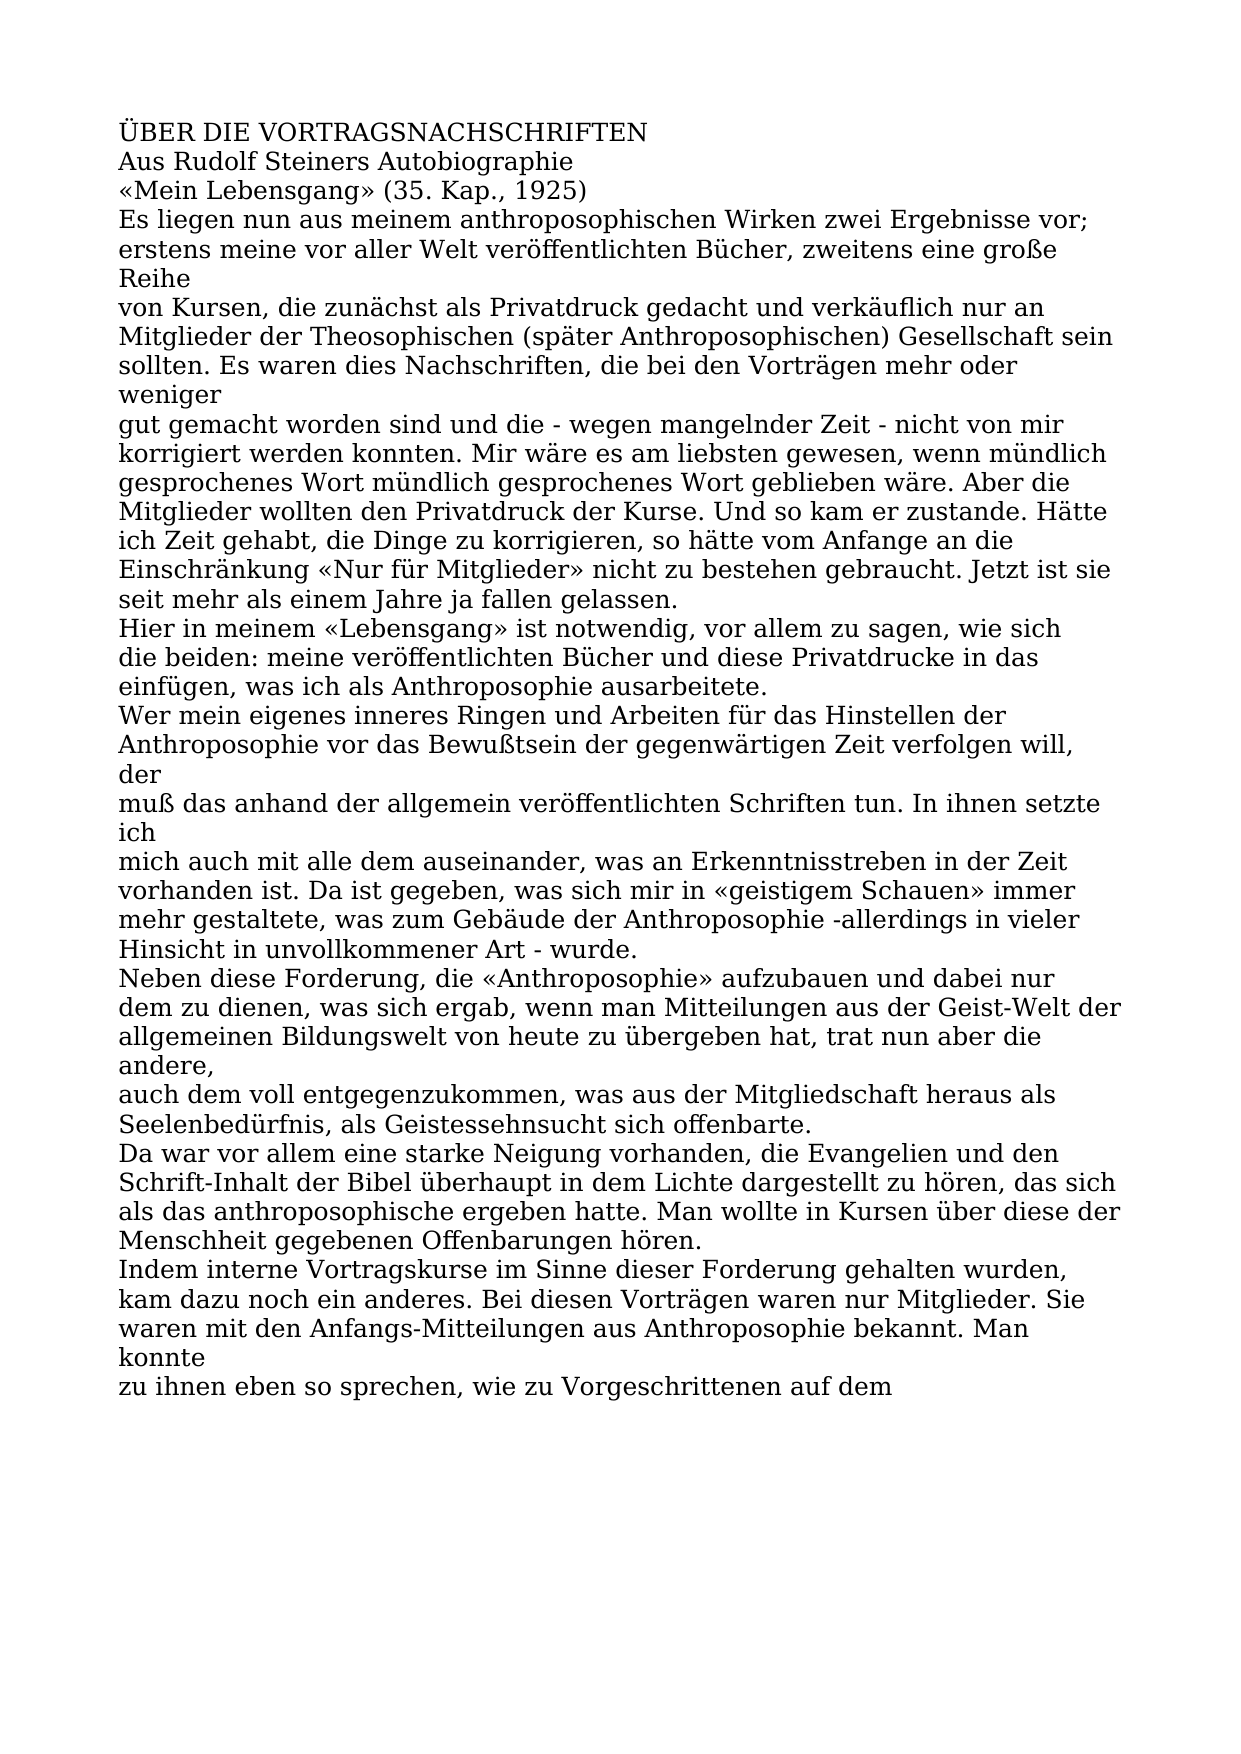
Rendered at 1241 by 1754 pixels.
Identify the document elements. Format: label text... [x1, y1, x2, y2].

text Seelenbedürfnis, als Geistessehnsucht sich offenbarte. [118, 1110, 1122, 1139]
text ÜBER DIE VORTRAGSNACHSCHRIFTEN [118, 118, 1122, 147]
text seit mehr als einem Jahre ja fallen gelassen. [118, 585, 1122, 614]
text gut gemacht worden sind und die - wegen mangelnder Zeit - nicht von mir [118, 410, 1122, 439]
text kam dazu noch ein anderes. Bei diesen Vorträgen waren nur Mitglieder. Sie [118, 1285, 1122, 1314]
text Wer mein eigenes inneres Ringen und Arbeiten für das Hinstellen der [118, 701, 1122, 731]
text ich Zeit gehabt, die Dinge zu korrigieren, so hätte vom Anfange an die [118, 526, 1122, 556]
text Anthroposophie vor das Bewußtsein der gegenwärtigen Zeit verfolgen will, der [118, 731, 1122, 789]
text gesprochenes Wort mündlich gesprochenes Wort geblieben wäre. Aber die [118, 468, 1122, 497]
text zu ihnen eben so sprechen, wie zu Vorgeschrittenen auf dem [118, 1372, 1122, 1401]
text mehr gestaltete, was zum Gebäude der Anthroposophie -allerdings in vieler [118, 906, 1122, 935]
text Mitglieder wollten den Privatdruck der Kurse. Und so kam er zustande. Hätte [118, 497, 1122, 526]
text Neben diese Forderung, die «Anthroposophie» aufzubauen und dabei nur [118, 964, 1122, 993]
text korrigiert werden konnten. Mir wäre es am liebsten gewesen, wenn mündlich [118, 439, 1122, 468]
text «Mein Lebensgang» (35. Kap., 1925) [118, 176, 1122, 206]
text Menschheit gegebenen Offenbarungen hören. [118, 1226, 1122, 1256]
text von Kursen, die zunächst als Privatdruck gedacht und verkäuflich nur an [118, 293, 1122, 322]
text die beiden: meine veröffentlichten Bücher und diese Privatdrucke in das [118, 643, 1122, 672]
text Hinsicht in unvollkommener Art - wurde. [118, 935, 1122, 964]
text dem zu dienen, was sich ergab, wenn man Mitteilungen aus der Geist-Welt der [118, 993, 1122, 1022]
text Da war vor allem eine starke Neigung vorhanden, die Evangelien und den [118, 1139, 1122, 1168]
text vorhanden ist. Da ist gegeben, was sich mir in «geistigem Schauen» immer [118, 876, 1122, 906]
text Schrift-Inhalt der Bibel überhaupt in dem Lichte dargestellt zu hören, das sich [118, 1168, 1122, 1197]
text Mitglieder der Theosophischen (später Anthroposophischen) Gesellschaft sein [118, 322, 1122, 351]
text Indem interne Vortragskurse im Sinne dieser Forderung gehalten wurden, [118, 1256, 1122, 1285]
text sollten. Es waren dies Nachschriften, die bei den Vorträgen mehr oder weniger [118, 351, 1122, 410]
text Es liegen nun aus meinem anthroposophischen Wirken zwei Ergebnisse vor; [118, 206, 1122, 235]
text waren mit den Anfangs-Mitteilungen aus Anthroposophie bekannt. Man konnte [118, 1314, 1122, 1372]
text auch dem voll entgegenzukommen, was aus der Mitgliedschaft heraus als [118, 1081, 1122, 1110]
text Aus Rudolf Steiners Autobiographie [118, 147, 1122, 176]
text Hier in meinem «Lebensgang» ist notwendig, vor allem zu sagen, wie sich [118, 614, 1122, 643]
text einfügen, was ich als Anthroposophie ausarbeitete. [118, 672, 1122, 701]
text als das anthroposophische ergeben hatte. Man wollte in Kursen über diese der [118, 1197, 1122, 1226]
text erstens meine vor aller Welt veröffentlichten Bücher, zweitens eine große Reihe [118, 235, 1122, 293]
text allgemeinen Bildungswelt von heute zu übergeben hat, trat nun aber die andere, [118, 1022, 1122, 1081]
text muß das anhand der allgemein veröffentlichten Schriften tun. In ihnen setzte ich [118, 789, 1122, 847]
text Einschränkung «Nur für Mitglieder» nicht zu bestehen gebraucht. Jetzt ist sie [118, 556, 1122, 585]
text mich auch mit alle dem auseinander, was an Erkenntnisstreben in der Zeit [118, 847, 1122, 876]
